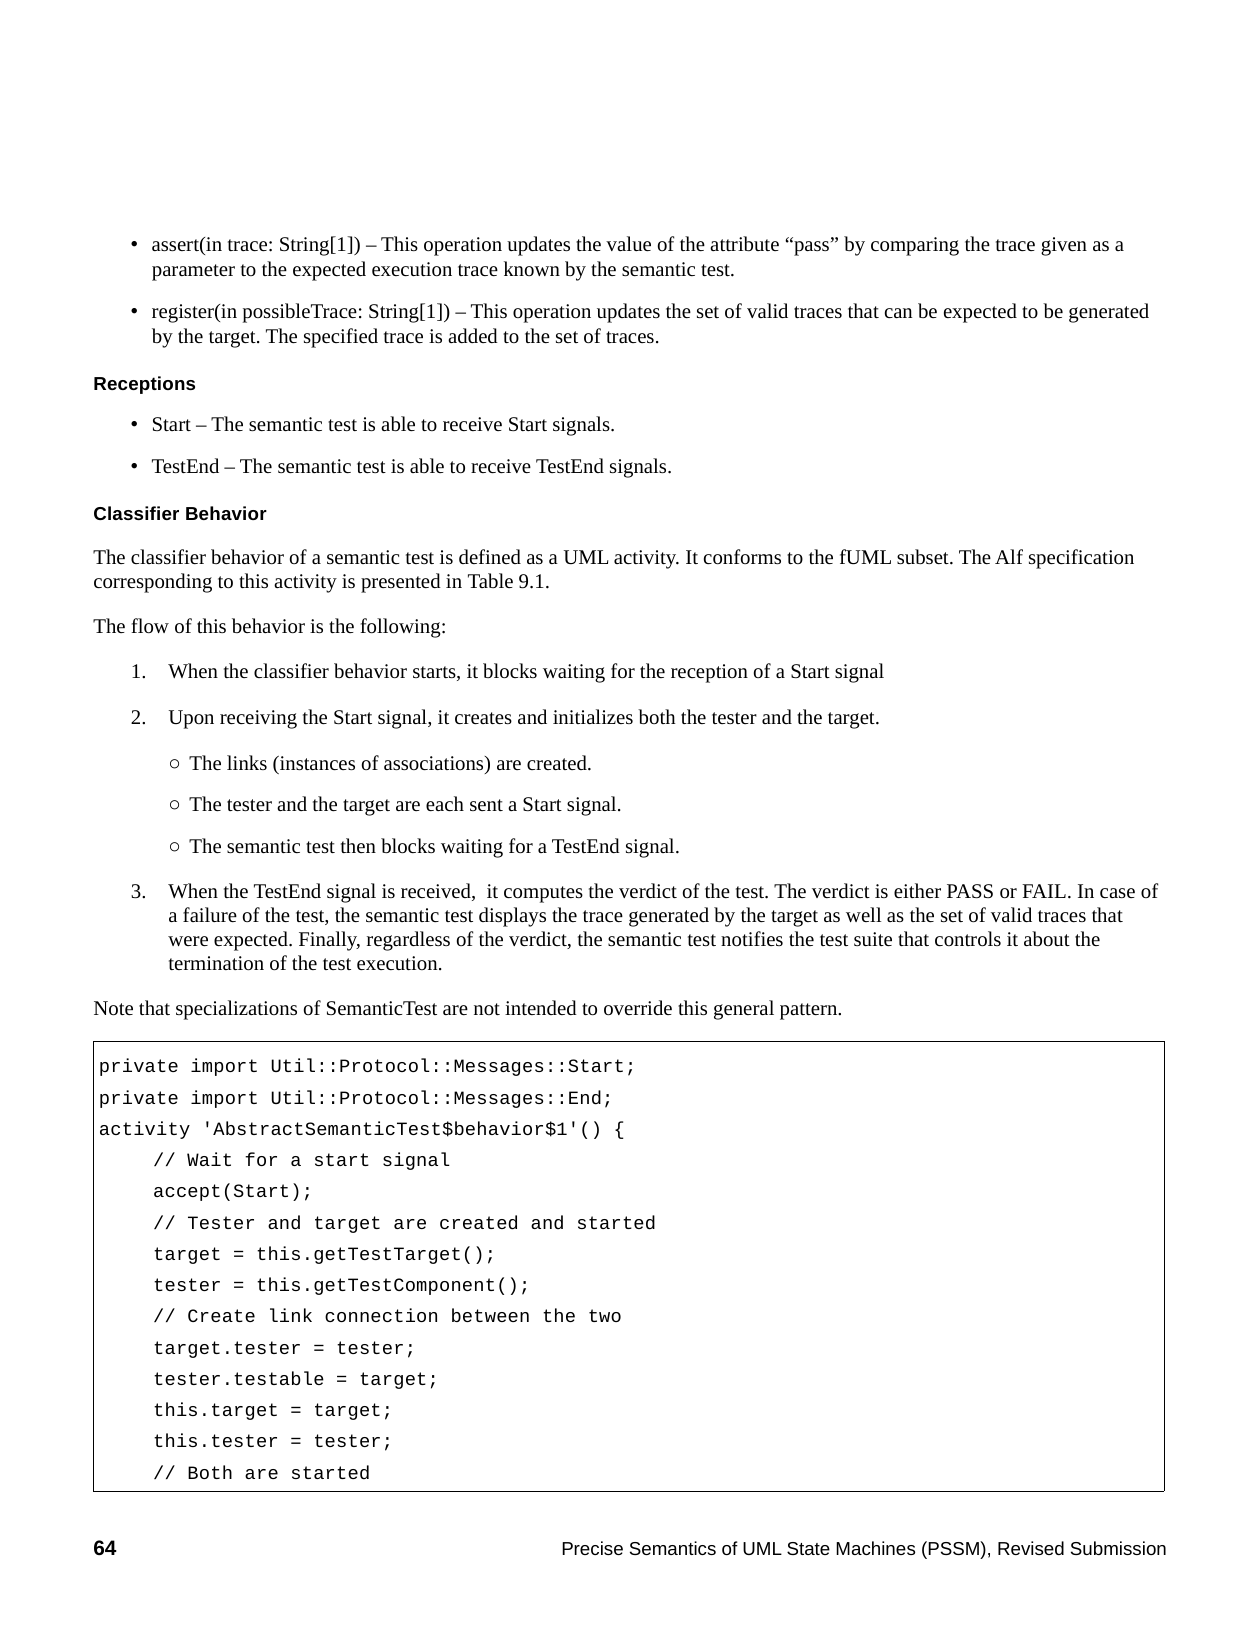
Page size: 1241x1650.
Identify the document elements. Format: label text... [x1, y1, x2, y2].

list Start – The semantic test is able to receive Start signals. [131, 411, 1164, 436]
list assert(in trace: String[1]) – This operation updates the value of the attribute “pass” by comparing the trace given as a parameter to the expected execution trace known by the semantic test. [131, 231, 1164, 281]
subtitle Receptions [93, 373, 1164, 394]
list The links (instances of associations) are created. [168, 750, 1164, 775]
list When the TestEnd signal is received, it computes the verdict of the test. The verdict is either PASS or FAIL. In case of a failure of the test, the semantic test displays the trace generated by the target as well as the set of valid traces that were expected. Finally, regardless of the verdict, the semantic test notifies the test suite that controls it about the termination of the test execution. [131, 879, 1164, 975]
table_header private import Util::Protocol::Messages::Start; private import Util::Protocol::Messages::End; activity 'AbstractSemanticTest$behavior$1'() { // Wait for a start signal accept(Start); // Tester and target are created and started target = this.getTestTarget(); tester = this.getTestComponent(); // Create link connection between the two target.tester = tester; tester.testable = target; this.target = target; this.tester = tester; // Both are started [94, 1042, 1164, 1491]
text The flow of this behavior is the following: [93, 614, 1164, 638]
list Upon receiving the Start signal, it creates and initializes both the tester and the target. [131, 704, 1164, 729]
list TestEnd – The semantic test is able to receive TestEnd signals. [131, 453, 1164, 478]
text Note that specializations of SemanticTest are not intended to override this general pattern. [93, 996, 1164, 1020]
list The semantic test then blocks waiting for a TestEnd signal. [168, 833, 1164, 858]
subtitle Classifier Behavior [93, 503, 1164, 524]
text The classifier behavior of a semantic test is defined as a UML activity. It conforms to the fUML subset. The Alf specification corresponding to this activity is presented in Table 9.1. [93, 545, 1164, 593]
list The tester and the target are each sent a Start signal. [168, 791, 1164, 816]
list When the classifier behavior starts, it blocks waiting for the reception of a Start signal [131, 659, 1164, 683]
list register(in possibleTrace: String[1]) – This operation updates the set of valid traces that can be expected to be generated by the target. The specified trace is added to the set of traces. [131, 298, 1164, 348]
